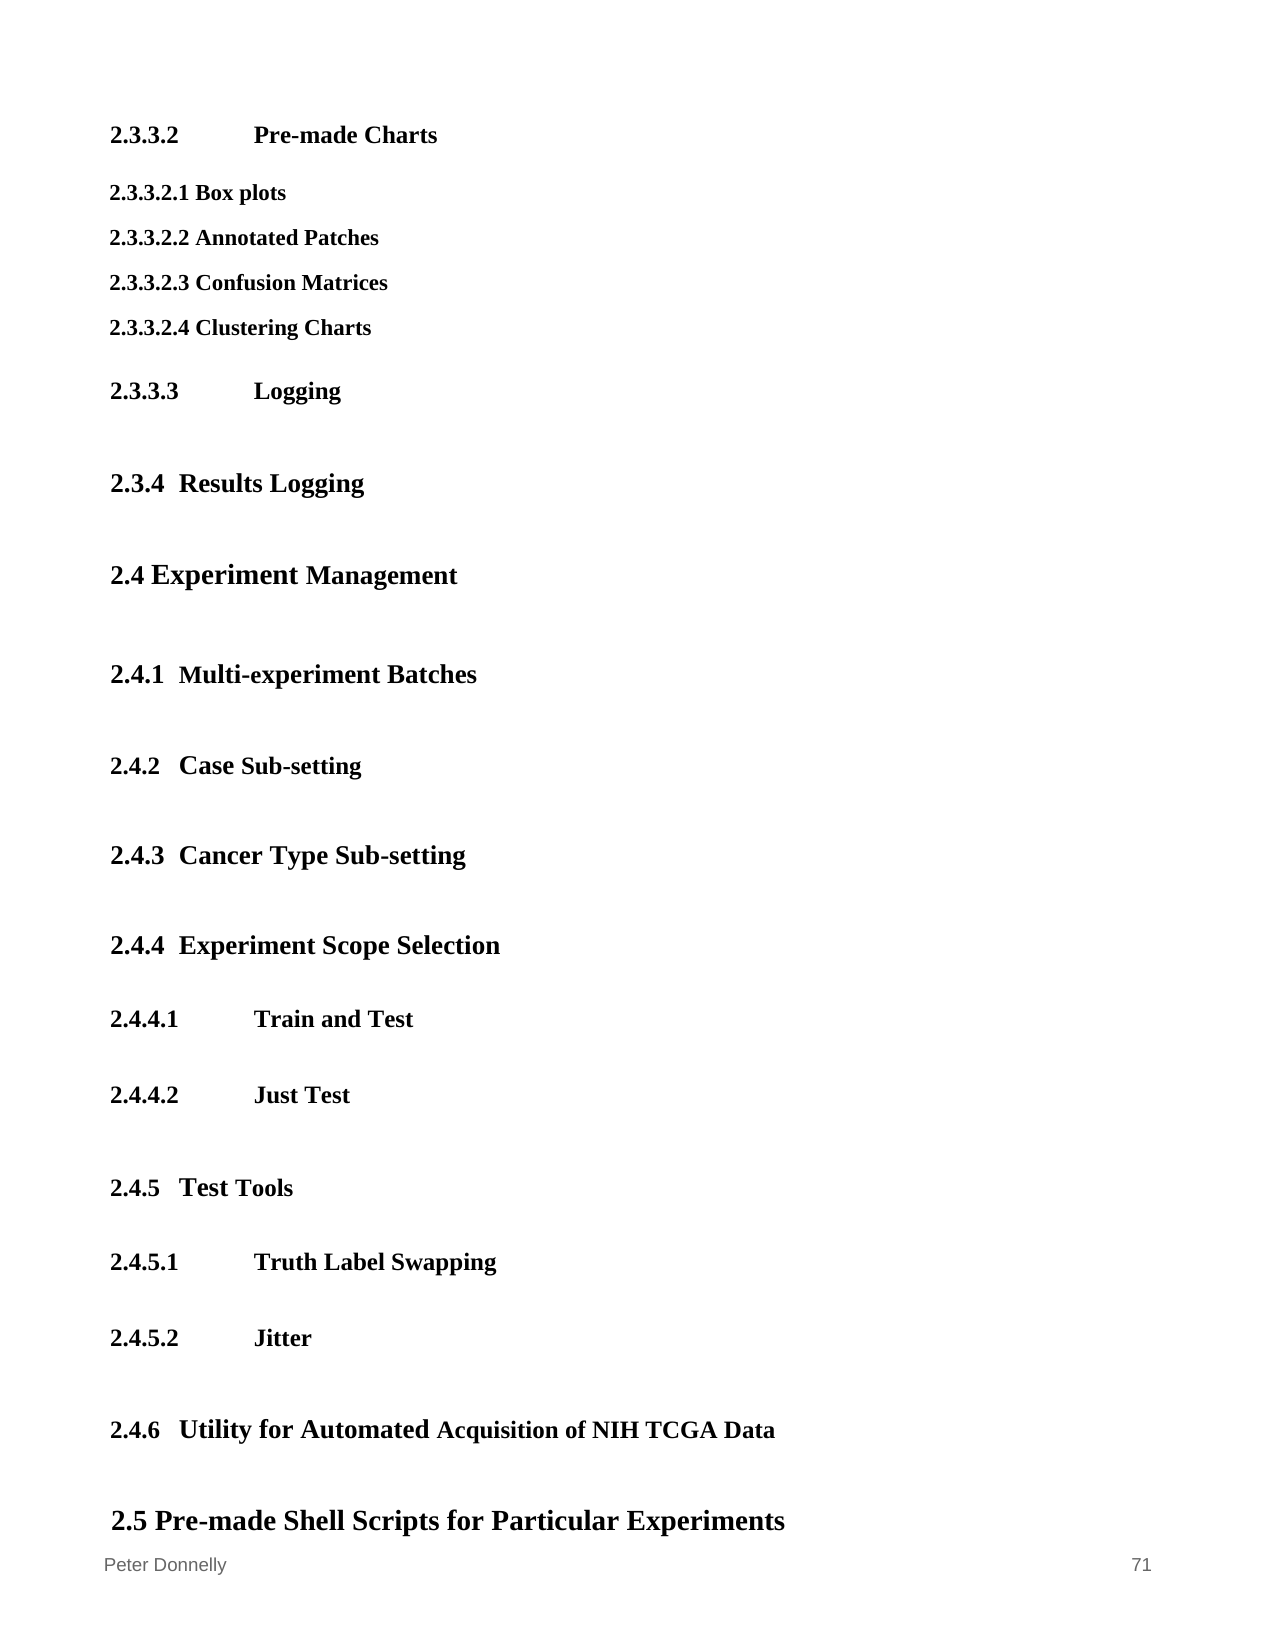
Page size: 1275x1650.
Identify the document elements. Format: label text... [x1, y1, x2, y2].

subtitle Just Test [103, 1081, 1181, 1109]
subtitle Utility for Automated Acquisition of NIH TCGA Data [103, 1413, 1181, 1444]
subtitle Experiment Scope Selection [103, 929, 1181, 960]
subtitle Experiment Management [103, 557, 1181, 591]
subtitle Train and Test [103, 1004, 1181, 1033]
subtitle Case Sub-setting [103, 749, 1181, 780]
subtitle Jitter [103, 1323, 1181, 1351]
subtitle Pre-made Shell Scripts for Particular Experiments [103, 1503, 1181, 1537]
subtitle Multi-experiment Batches [103, 658, 1181, 690]
subtitle Test Tools [103, 1171, 1181, 1202]
subtitle Box plots [103, 179, 1181, 205]
subtitle Confusion Matrices [103, 269, 1181, 295]
subtitle Clustering Charts [103, 314, 1181, 340]
subtitle Results Logging [103, 467, 1181, 498]
subtitle Cancer Type Sub-setting [103, 839, 1181, 870]
subtitle Truth Label Swapping [103, 1247, 1181, 1275]
subtitle Annotated Patches [103, 224, 1181, 250]
subtitle Logging [103, 376, 1181, 405]
subtitle Pre-made Charts [103, 120, 1181, 148]
